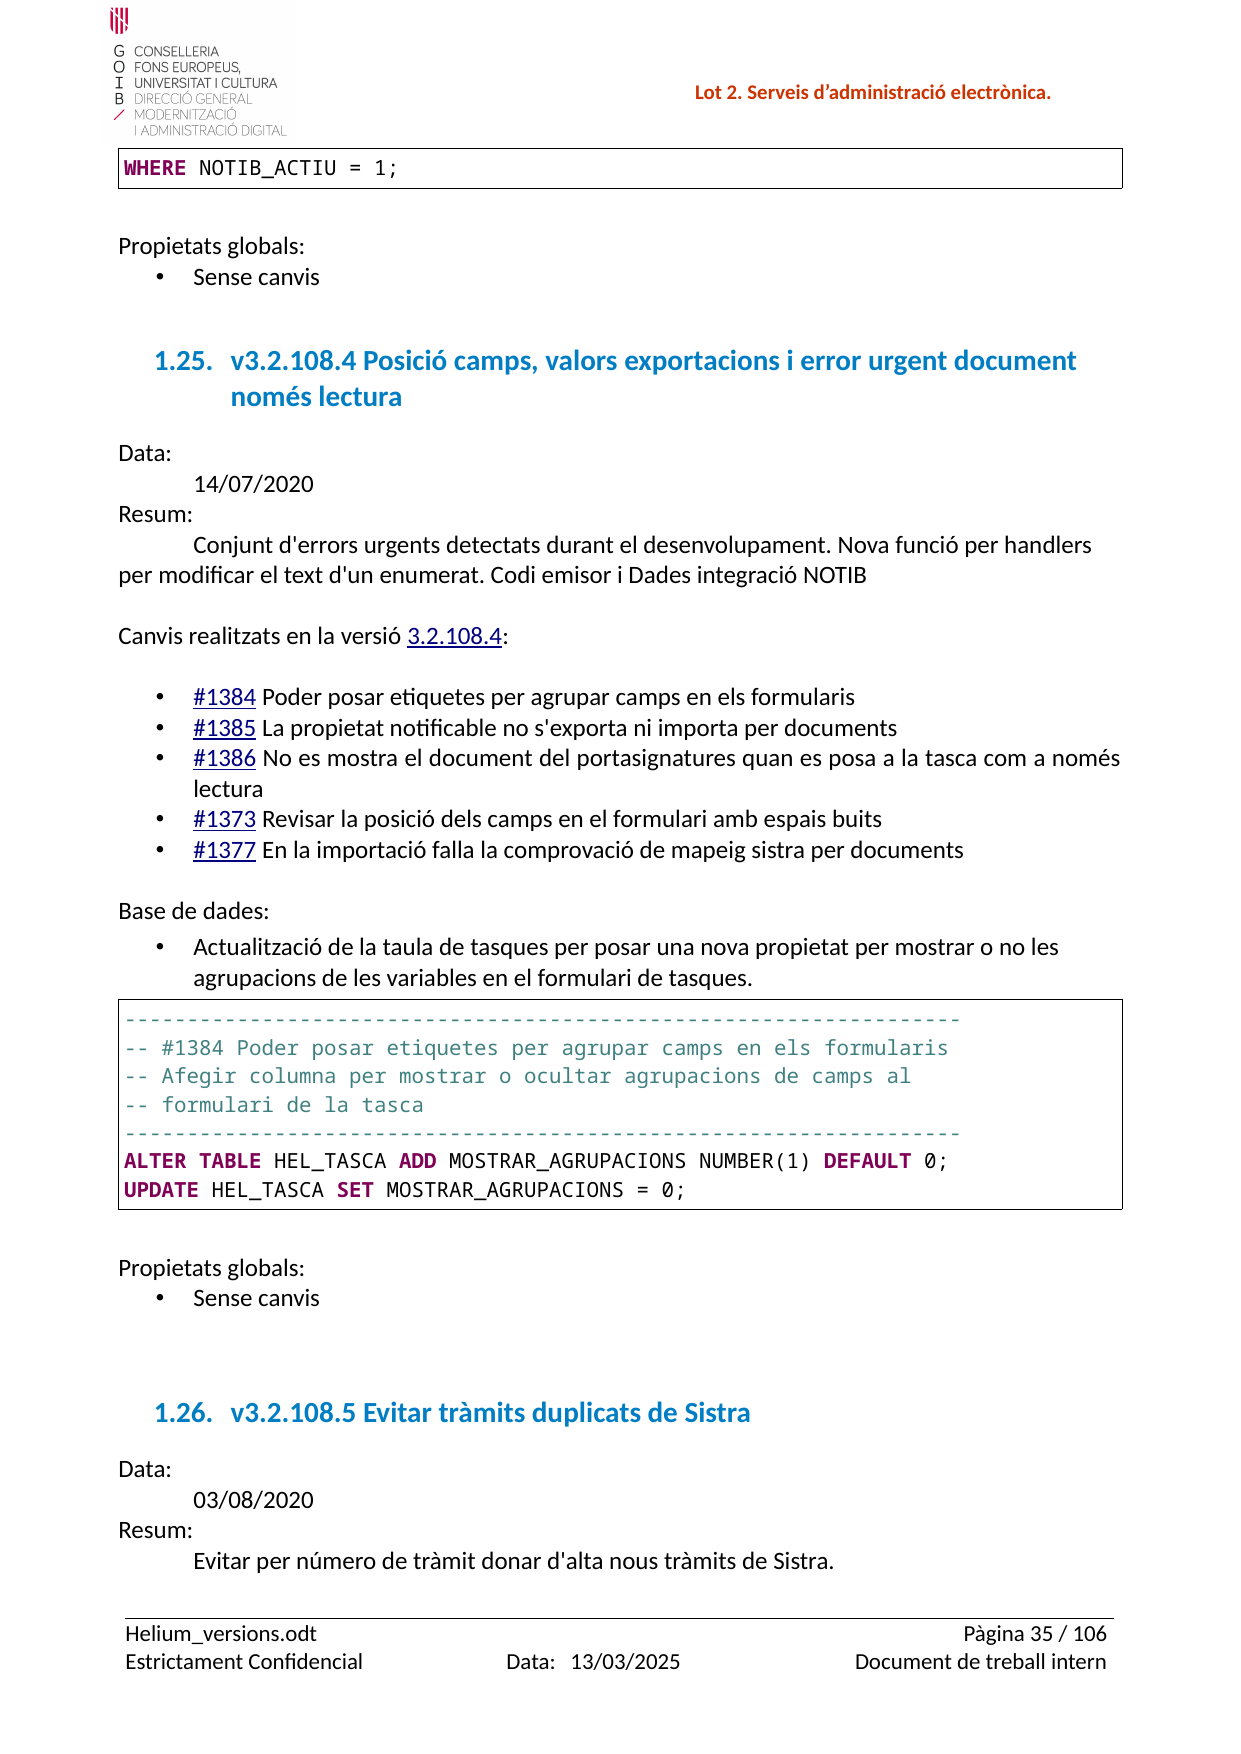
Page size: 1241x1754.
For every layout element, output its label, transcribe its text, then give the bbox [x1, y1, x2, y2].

text Evitar per número de tràmit donar d'alta nous tràmits de Sistra. [118, 1545, 1122, 1576]
picture [100, 0, 297, 144]
text Resum: [118, 498, 1122, 529]
table_header ------------------------------------------------------------------- -- #1384 Poder posar etiquetes per agrupar camps en els formularis -- Afegir columna per mostrar o ocultar agrupacions de camps al -- formulari de la tasca ------------------------------------------------------------------- ALTER TABLE HEL_TASCA ADD MOSTRAR_AGRUPACIONS NUMBER(1) DEFAULT 0; UPDATE HEL_TASCA SET MOSTRAR_AGRUPACIONS = 0; [119, 1000, 1122, 1209]
text Resum: [118, 1515, 1122, 1545]
list Sense canvis [156, 1282, 1122, 1313]
list #1386 No es mostra el document del portasignatures quan es posa a la tasca com a només lectura [156, 742, 1122, 803]
list Sense canvis [156, 261, 1122, 291]
list #1384 Poder posar etiquetes per agrupar camps en els formularis [156, 681, 1122, 712]
table_header WHERE NOTIB_ACTIU = 1; [119, 149, 1122, 188]
text Propietats globals: [118, 230, 1122, 261]
list #1377 En la importació falla la comprovació de mapeig sistra per documents [156, 834, 1122, 864]
text Propietats globals: [118, 1252, 1122, 1282]
text Base de dades: [118, 895, 1122, 926]
text Conjunt d'errors urgents detectats durant el desenvolupament. Nova funció per handlers per modificar el text d'un enumerat. Codi emisor i Dades integració NOTIB [118, 529, 1122, 590]
text 14/07/2020 [118, 468, 1122, 498]
text Data: [118, 437, 1122, 468]
list #1385 La propietat notificable no s'exporta ni importa per documents [156, 712, 1122, 742]
text Data: [118, 1454, 1122, 1484]
subtitle v3.2.108.4 Posició camps, valors exportacions i error urgent document només lectura [153, 342, 1122, 414]
list #1373 Revisar la posició dels camps en el formulari amb espais buits [156, 803, 1122, 834]
subtitle v3.2.108.5 Evitar tràmits duplicats de Sistra [153, 1394, 1122, 1430]
text 03/08/2020 [118, 1484, 1122, 1515]
list Actualització de la taula de tasques per posar una nova propietat per mostrar o no les agrupacions de les variables en el formulari de tasques. [156, 932, 1122, 993]
text Canvis realitzats en la versió 3.2.108.4: [118, 620, 1122, 651]
